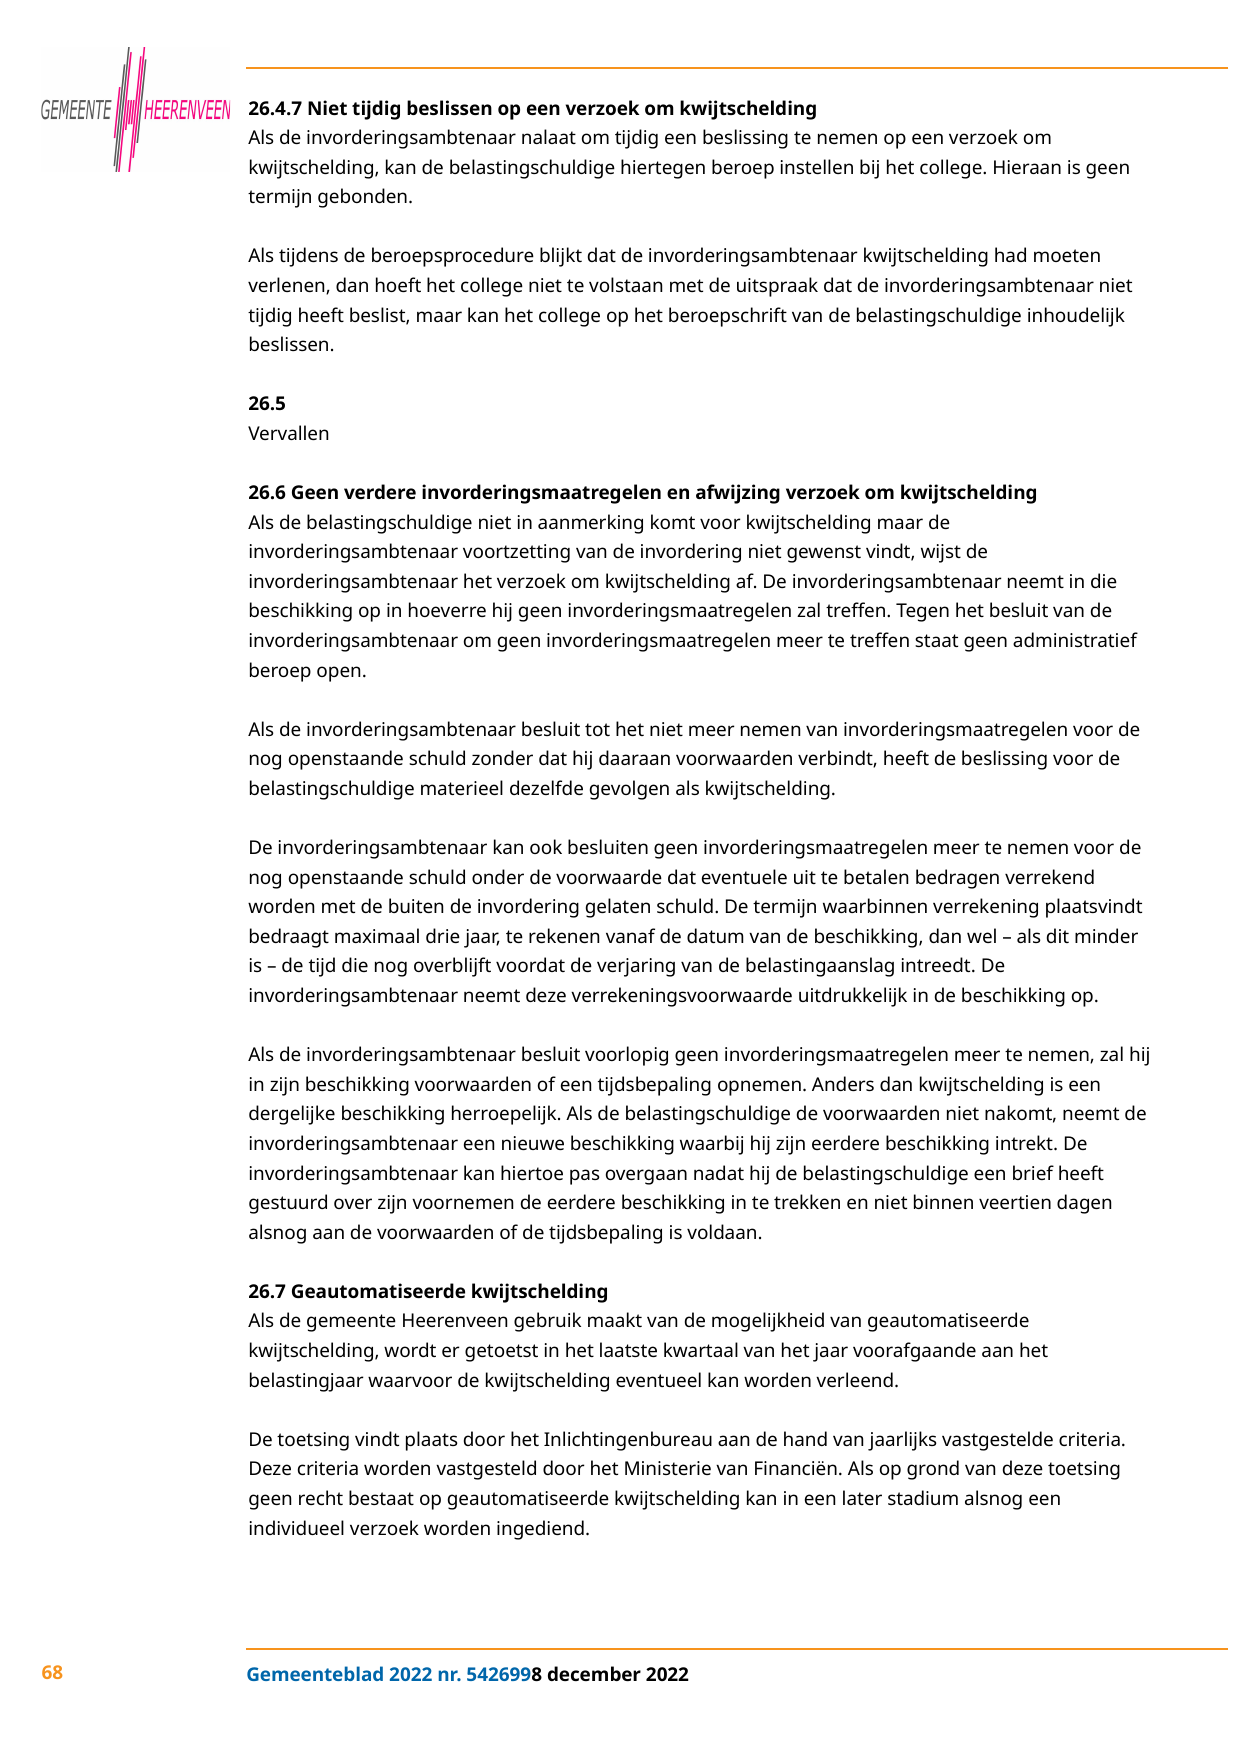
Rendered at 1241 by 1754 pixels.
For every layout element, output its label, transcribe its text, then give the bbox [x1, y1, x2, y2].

text Vervallen [248, 420, 1152, 446]
text 26.5 [248, 391, 1152, 416]
text Als de gemeente Heerenveen gebruik maakt van de mogelijkheid van geautomatiseerde kwijtschelding, wordt er getoetst in het laatste kwartaal van het jaar voorafgaande aan het belastingjaar waarvoor de kwijtschelding eventueel kan worden verleend. [248, 1308, 1152, 1393]
text 26.6 Geen verdere invorderingsmaatregelen en afwijzing verzoek om kwijtschelding [248, 479, 1152, 505]
picture [41, 47, 231, 172]
text Als de invorderingsambtenaar nalaat om tijdig een beslissing te nemen op een verzoek om kwijtschelding, kan de belastingschuldige hiertegen beroep instellen bij het college. Hieraan is geen termijn gebonden. [248, 124, 1152, 209]
text Als de belastingschuldige niet in aanmerking komt voor kwijtschelding maar de invorderingsambtenaar voortzetting van de invordering niet gewenst vindt, wijst de invorderingsambtenaar het verzoek om kwijtschelding af. De invorderingsambtenaar neemt in die beschikking op in hoeverre hij geen invorderingsmaatregelen zal treffen. Tegen het besluit van de invorderingsambtenaar om geen invorderingsmaatregelen meer te treffen staat geen administratief beroep open. [248, 509, 1152, 683]
text 26.4.7 Niet tijdig beslissen op een verzoek om kwijtschelding [248, 95, 1152, 121]
text De toetsing vindt plaats door het Inlichtingenbureau aan de hand van jaarlijks vastgestelde criteria. Deze criteria worden vastgesteld door het Ministerie van Financiën. Als op grond van deze toetsing geen recht bestaat op geautomatiseerde kwijtschelding kan in een later stadium alsnog een individueel verzoek worden ingediend. [248, 1426, 1152, 1541]
text Als de invorderingsambtenaar besluit tot het niet meer nemen van invorderingsmaatregelen voor de nog openstaande schuld zonder dat hij daaraan voorwaarden verbindt, heeft de beslissing voor de belastingschuldige materieel dezelfde gevolgen als kwijtschelding. [248, 716, 1152, 801]
text Als tijdens de beroepsprocedure blijkt dat de invorderingsambtenaar kwijtschelding had moeten verlenen, dan hoeft het college niet te volstaan met de uitspraak dat de invorderingsambtenaar niet tijdig heeft beslist, maar kan het college op het beroepschrift van de belastingschuldige inhoudelijk beslissen. [248, 243, 1152, 357]
text 26.7 Geautomatiseerde kwijtschelding [248, 1278, 1152, 1304]
text De invorderingsambtenaar kan ook besluiten geen invorderingsmaatregelen meer te nemen voor de nog openstaande schuld onder de voorwaarde dat eventuele uit te betalen bedragen verrekend worden met de buiten de invordering gelaten schuld. De termijn waarbinnen verrekening plaatsvindt bedraagt maximaal drie jaar, te rekenen vanaf de datum van de beschikking, dan wel – als dit minder is – de tijd die nog overblijft voordat de verjaring van de belastingaanslag intreedt. De invorderingsambtenaar neemt deze verrekeningsvoorwaarde uitdrukkelijk in de beschikking op. [248, 834, 1152, 1008]
text Als de invorderingsambtenaar besluit voorlopig geen invorderingsmaatregelen meer te nemen, zal hij in zijn beschikking voorwaarden of een tijdsbepaling opnemen. Anders dan kwijtschelding is een dergelijke beschikking herroepelijk. Als de belastingschuldige de voorwaarden niet nakomt, neemt de invorderingsambtenaar een nieuwe beschikking waarbij hij zijn eerdere beschikking intrekt. De invorderingsambtenaar kan hiertoe pas overgaan nadat hij de belastingschuldige een brief heeft gestuurd over zijn voornemen de eerdere beschikking in te trekken en niet binnen veertien dagen alsnog aan de voorwaarden of de tijdsbepaling is voldaan. [248, 1041, 1152, 1245]
